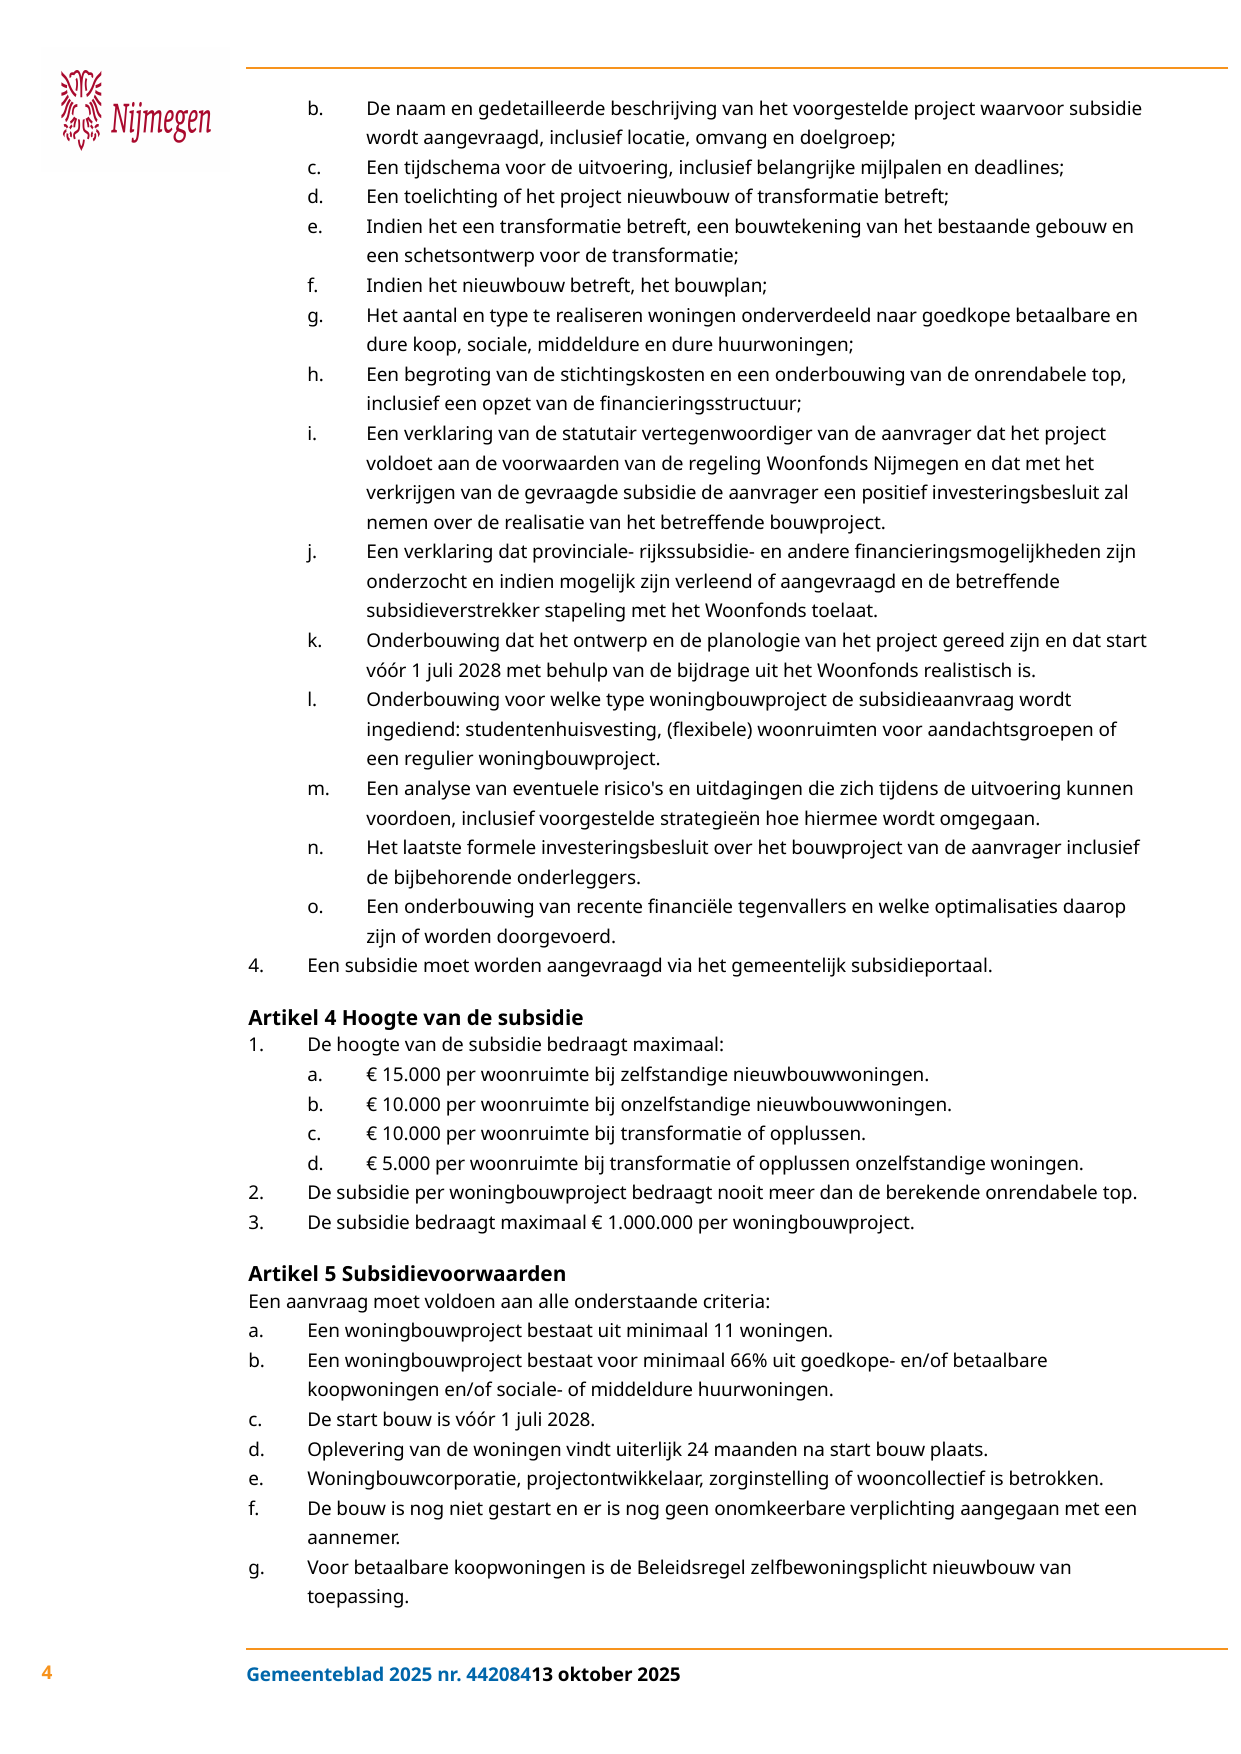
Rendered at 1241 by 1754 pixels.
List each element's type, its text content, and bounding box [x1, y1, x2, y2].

picture [41, 47, 231, 172]
list Indien het nieuwbouw betreft, het bouwplan; [307, 272, 1152, 298]
list € 15.000 per woonruimte bij zelfstandige nieuwbouwwoningen. [307, 1061, 1152, 1087]
list Een verklaring van de statutair vertegenwoordiger van de aanvrager dat het project voldoet aan de voorwaarden van de regeling Woonfonds Nijmegen en dat met het verkrijgen van de gevraagde subsidie de aanvrager een positief investeringsbesluit zal nemen over de realisatie van het betreffende bouwproject. [307, 420, 1152, 535]
list € 10.000 per woonruimte bij onzelfstandige nieuwbouwwoningen. [307, 1091, 1152, 1116]
list De subsidie bedraagt maximaal € 1.000.000 per woningbouwproject. [248, 1209, 1152, 1235]
list Voor betaalbare koopwoningen is de Beleidsregel zelfbewoningsplicht nieuwbouw van toepassing. [248, 1554, 1152, 1609]
list Het aantal en type te realiseren woningen onderverdeeld naar goedkope betaalbare en dure koop, sociale, middeldure en dure huurwoningen; [307, 302, 1152, 357]
list Indien het een transformatie betreft, een bouwtekening van het bestaande gebouw en een schetsontwerp voor de transformatie; [307, 213, 1152, 268]
list Een toelichting of het project nieuwbouw of transformatie betreft; [307, 183, 1152, 209]
list € 10.000 per woonruimte bij transformatie of opplussen. [307, 1120, 1152, 1146]
list Een onderbouwing van recente financiële tegenvallers en welke optimalisaties daarop zijn of worden doorgevoerd. [307, 893, 1152, 949]
list De hoogte van de subsidie bedraagt maximaal: [248, 1032, 1152, 1057]
text Artikel 5 Subsidievoorwaarden [248, 1259, 1152, 1288]
text Artikel 4 Hoogte van de subsidie [248, 1003, 1152, 1032]
list € 5.000 per woonruimte bij transformatie of opplussen onzelfstandige woningen. [307, 1150, 1152, 1176]
list Een verklaring dat provinciale- rijkssubsidie- en andere financieringsmogelijkheden zijn onderzocht en indien mogelijk zijn verleend of aangevraagd en de betreffende subsidieverstrekker stapeling met het Woonfonds toelaat. [307, 538, 1152, 623]
list De subsidie per woningbouwproject bedraagt nooit meer dan de berekende onrendabele top. [248, 1179, 1152, 1205]
list Woningbouwcorporatie, projectontwikkelaar, zorginstelling of wooncollectief is betrokken. [248, 1465, 1152, 1491]
list Een woningbouwproject bestaat uit minimaal 11 woningen. [248, 1317, 1152, 1343]
list De naam en gedetailleerde beschrijving van het voorgestelde project waarvoor subsidie wordt aangevraagd, inclusief locatie, omvang en doelgroep; [307, 95, 1152, 150]
list Een subsidie moet worden aangevraagd via het gemeentelijk subsidieportaal. [248, 953, 1152, 978]
text Een aanvraag moet voldoen aan alle onderstaande criteria: [248, 1288, 1152, 1314]
list Een tijdschema voor de uitvoering, inclusief belangrijke mijlpalen en deadlines; [307, 154, 1152, 180]
list Een woningbouwproject bestaat voor minimaal 66% uit goedkope- en/of betaalbare koopwoningen en/of sociale- of middeldure huurwoningen. [248, 1347, 1152, 1402]
list Het laatste formele investeringsbesluit over het bouwproject van de aanvrager inclusief de bijbehorende onderleggers. [307, 834, 1152, 890]
list De bouw is nog niet gestart en er is nog geen onomkeerbare verplichting aangegaan met een aannemer. [248, 1495, 1152, 1550]
list Onderbouwing dat het ontwerp en de planologie van het project gereed zijn en dat start vóór 1 juli 2028 met behulp van de bijdrage uit het Woonfonds realistisch is. [307, 627, 1152, 683]
list Oplevering van de woningen vindt uiterlijk 24 maanden na start bouw plaats. [248, 1436, 1152, 1462]
list Een analyse van eventuele risico's en uitdagingen die zich tijdens de uitvoering kunnen voordoen, inclusief voorgestelde strategieën hoe hiermee wordt omgegaan. [307, 775, 1152, 831]
list Onderbouwing voor welke type woningbouwproject de subsidieaanvraag wordt ingediend: studentenhuisvesting, (flexibele) woonruimten voor aandachtsgroepen of een regulier woningbouwproject. [307, 686, 1152, 771]
list De start bouw is vóór 1 juli 2028. [248, 1406, 1152, 1432]
list Een begroting van de stichtingskosten en een onderbouwing van de onrendabele top, inclusief een opzet van de financieringsstructuur; [307, 361, 1152, 416]
